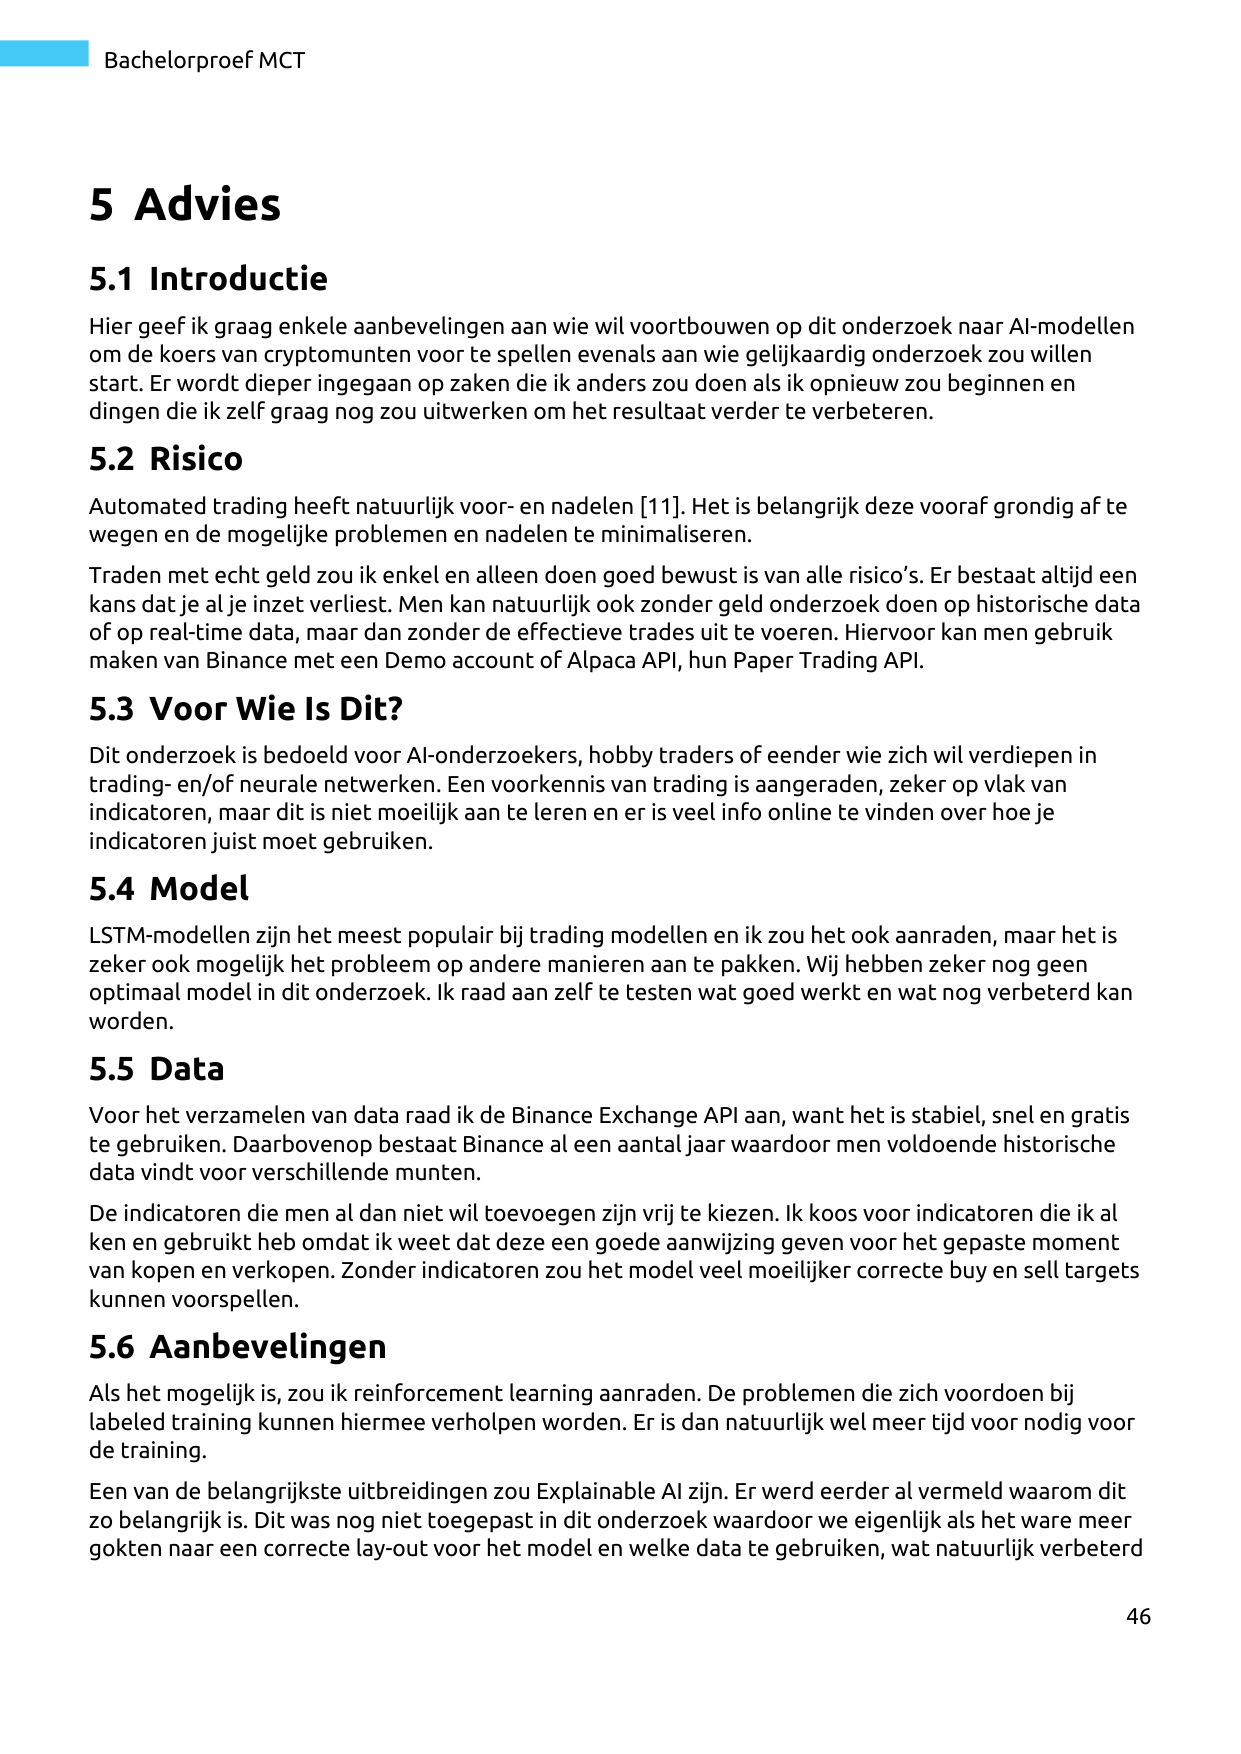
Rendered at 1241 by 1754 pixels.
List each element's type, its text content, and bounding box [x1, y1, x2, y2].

subtitle Data [89, 1048, 1152, 1086]
text Hier geef ik graag enkele aanbevelingen aan wie wil voortbouwen op dit onderzoek naar AI-modellen om de koers van cryptomunten voor te spellen evenals aan wie gelijkaardig onderzoek zou willen start. Er wordt dieper ingegaan op zaken die ik anders zou doen als ik opnieuw zou beginnen en dingen die ik zelf graag nog zou uitwerken om het resultaat verder te verbeteren. [89, 312, 1152, 424]
subtitle Risico [89, 438, 1152, 477]
subtitle Aanbevelingen [89, 1326, 1152, 1364]
text Voor het verzamelen van data raad ik de Binance Exchange API aan, want het is stabiel, snel en gratis te gebruiken. Daarbovenop bestaat Binance al een aantal jaar waardoor men voldoende historische data vindt voor verschillende munten. [89, 1102, 1152, 1185]
text Als het mogelijk is, zou ik reinforcement learning aanraden. De problemen die zich voordoen bij labeled training kunnen hiermee verholpen worden. Er is dan natuurlijk wel meer tijd voor nodig voor de training. [89, 1380, 1152, 1463]
subtitle Model [89, 868, 1152, 906]
text Traden met echt geld zou ik enkel en alleen doen goed bewust is van alle risico’s. Er bestaat altijd een kans dat je al je inzet verliest. Men kan natuurlijk ook zonder geld onderzoek doen op historische data of op real-time data, maar dan zonder de effectieve trades uit te voeren. Hiervoor kan men gebruik maken van Binance met een Demo account of Alpaca API, hun Paper Trading API. [89, 562, 1152, 673]
text Automated trading heeft natuurlijk voor- en nadelen [11]. Het is belangrijk deze vooraf grondig af te wegen en de mogelijke problemen en nadelen te minimaliseren. [89, 492, 1152, 547]
text De indicatoren die men al dan niet wil toevoegen zijn vrij te kiezen. Ik koos voor indicatoren die ik al ken en gebruikt heb omdat ik weet dat deze een goede aanwijzing geven voor het gepaste moment van kopen en verkopen. Zonder indicatoren zou het model veel moeilijker correcte buy en sell targets kunnen voorspellen. [89, 1200, 1152, 1311]
subtitle Advies [89, 177, 1152, 229]
subtitle Introductie [89, 258, 1152, 297]
text Dit onderzoek is bedoeld voor AI-onderzoekers, hobby traders of eender wie zich wil verdiepen in trading- en/of neurale netwerken. Een voorkennis van trading is aangeraden, zeker op vlak van indicatoren, maar dit is niet moeilijk aan te leren en er is veel info online te vinden over hoe je indicatoren juist moet gebruiken. [89, 742, 1152, 853]
text LSTM-modellen zijn het meest populair bij trading modellen en ik zou het ook aanraden, maar het is zeker ook mogelijk het probleem op andere manieren aan te pakken. Wij hebben zeker nog geen optimaal model in dit onderzoek. Ik raad aan zelf te testen wat goed werkt en wat nog verbeterd kan worden. [89, 922, 1152, 1033]
subtitle Voor Wie Is Dit? [89, 688, 1152, 726]
text Een van de belangrijkste uitbreidingen zou Explainable AI zijn. Er werd eerder al vermeld waarom dit zo belangrijk is. Dit was nog niet toegepast in dit onderzoek waardoor we eigenlijk als het ware meer gokten naar een correcte lay-out voor het model en welke data te gebruiken, wat natuurlijk verbeterd [89, 1478, 1152, 1561]
